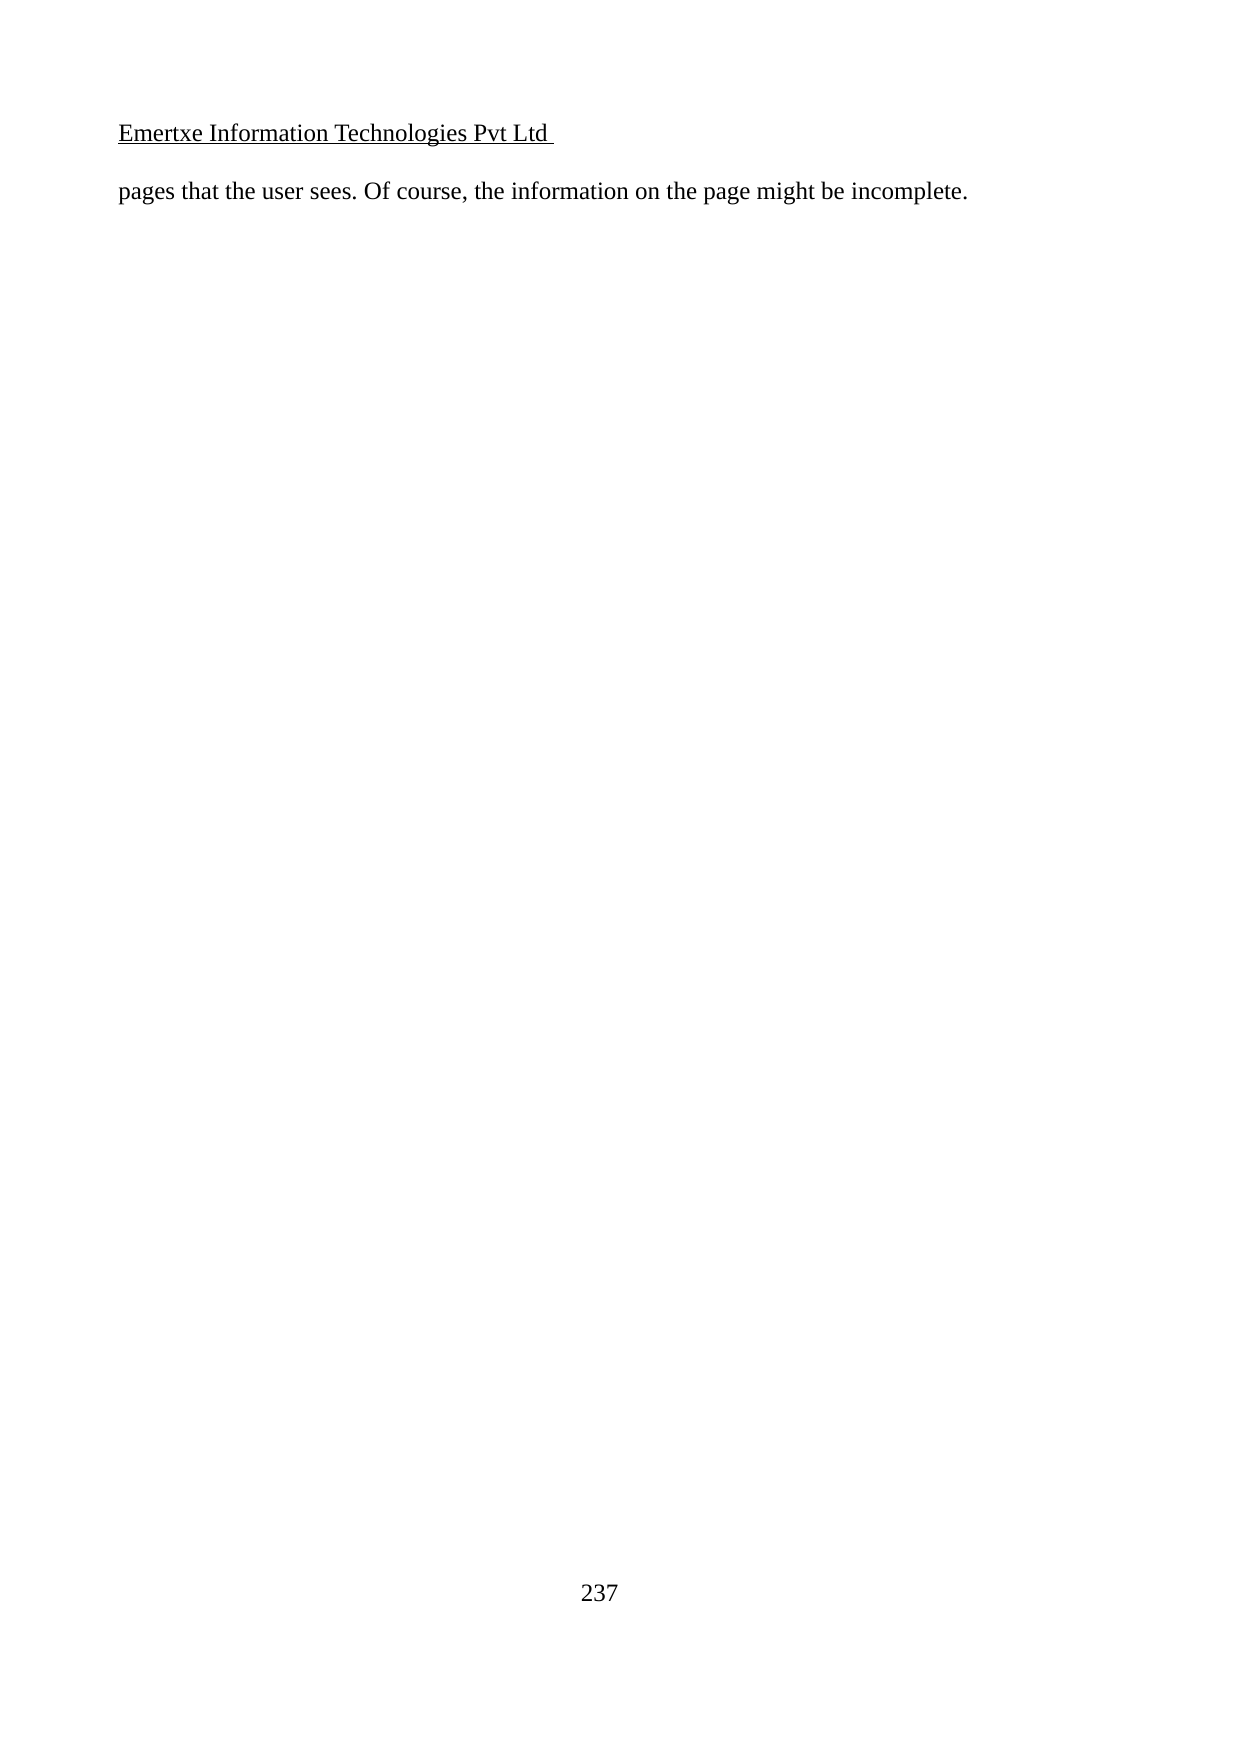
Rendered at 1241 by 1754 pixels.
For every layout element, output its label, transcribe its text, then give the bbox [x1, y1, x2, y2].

text pages that the user sees. Of course, the information on the page might be incomplete. [118, 176, 1122, 205]
